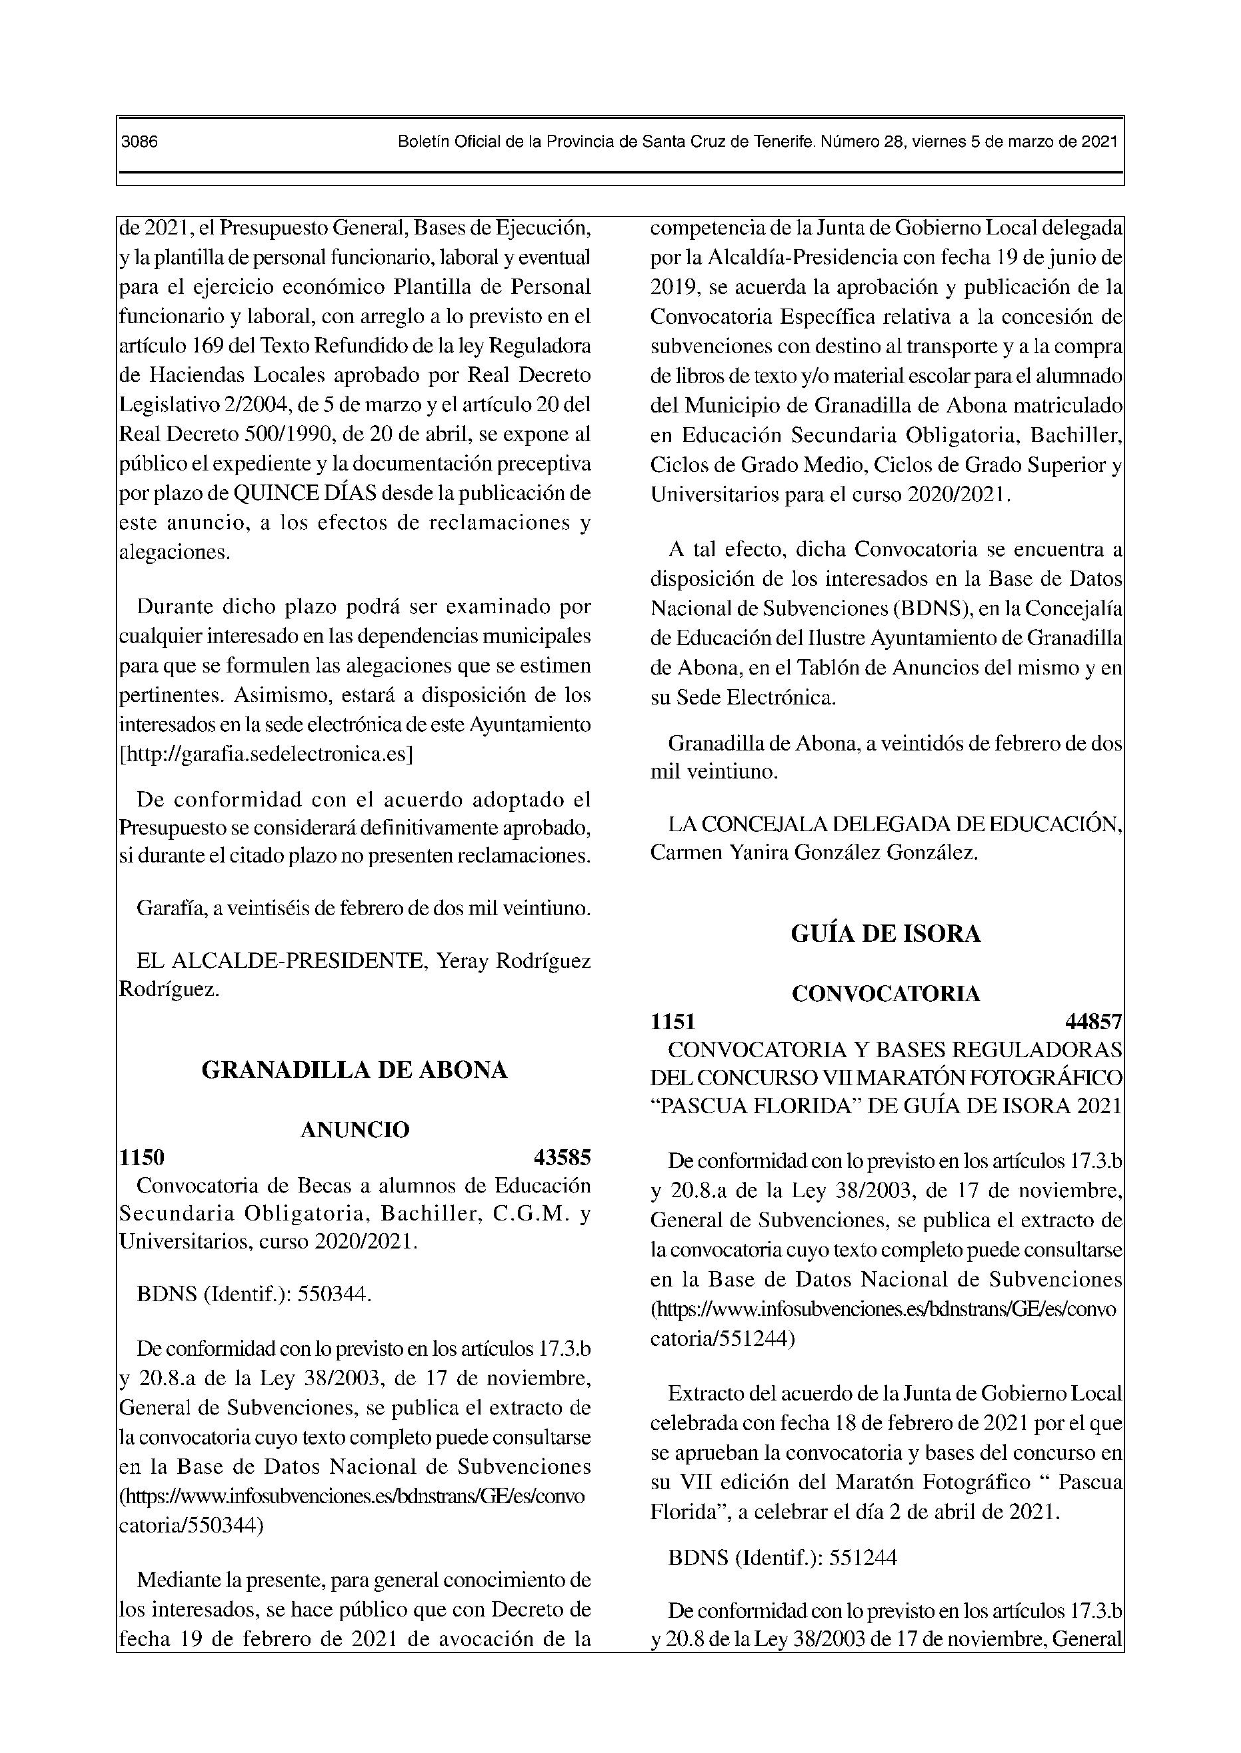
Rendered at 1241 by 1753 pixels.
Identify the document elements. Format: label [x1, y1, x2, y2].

picture [117, 217, 1124, 1652]
picture [117, 116, 1124, 185]
